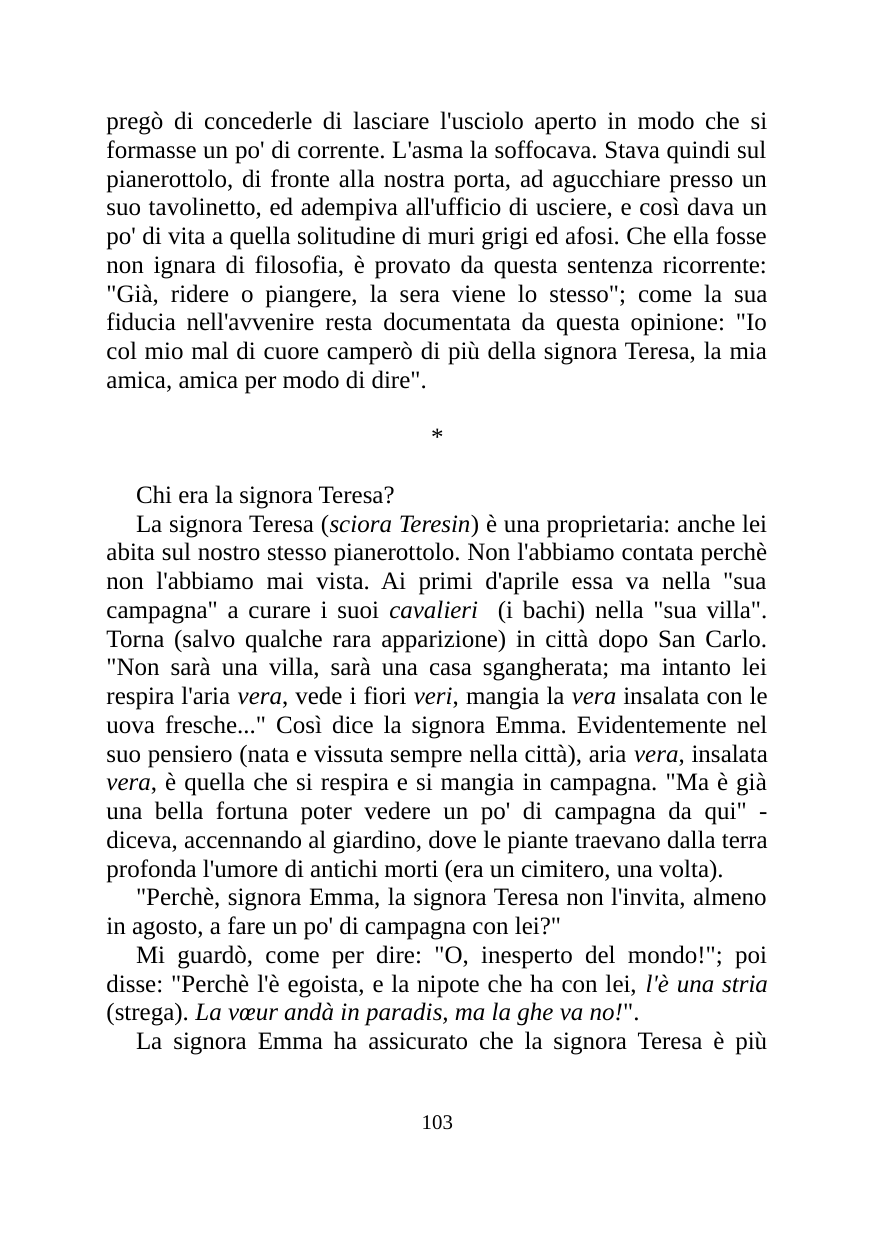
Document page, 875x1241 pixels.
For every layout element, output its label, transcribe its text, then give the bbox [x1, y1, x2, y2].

text Mi guardò, come per dire: "O, inesperto del mondo!"; poi disse: "Perchè l'è egoista, e la nipote che ha con lei, l'è una stria (strega). La vœur andà in paradis, ma la ghe va no!". [106, 940, 768, 1026]
text "Perchè, signora Emma, la signora Teresa non l'invita, almeno in agosto, a fare un po' di campagna con lei?" [106, 882, 768, 940]
text * [106, 422, 768, 451]
text pregò di concederle di lasciare l'usciolo aperto in modo che si formasse un po' di corrente. L'asma la soffocava. Stava quindi sul pianerottolo, di fronte alla nostra porta, ad agucchiare presso un suo tavolinetto, ed adempiva all'ufficio di usciere, e così dava un po' di vita a quella solitudine di muri grigi ed afosi. Che ella fosse non ignara di filosofia, è provato da questa sentenza ricorrente: "Già, ridere o piangere, la sera viene lo stesso"; come la sua fiducia nell'avvenire resta documentata da questa opinione: "Io col mio mal di cuore camperò di più della signora Teresa, la mia amica, amica per modo di dire". [106, 106, 768, 394]
text La signora Teresa (sciora Teresin) è una proprietaria: anche lei abita sul nostro stesso pianerottolo. Non l'abbiamo contata perchè non l'abbiamo mai vista. Ai primi d'aprile essa va nella "sua campagna" a curare i suoi cavalieri (i bachi) nella "sua villa". Torna (salvo qualche rara apparizione) in città dopo San Carlo. "Non sarà una villa, sarà una casa sgangherata; ma intanto lei respira l'aria vera, vede i fiori veri, mangia la vera insalata con le uova fresche..." Così dice la signora Emma. Evidentemente nel suo pensiero (nata e vissuta sempre nella città), aria vera, insalata vera, è quella che si respira e si mangia in campagna. "Ma è già una bella fortuna poter vedere un po' di campagna da qui" - diceva, accennando al giardino, dove le piante traevano dalla terra profonda l'umore di antichi morti (era un cimitero, una volta). [106, 509, 768, 882]
text La signora Emma ha assicurato che la signora Teresa è più [106, 1026, 768, 1055]
text Chi era la signora Teresa? [106, 480, 768, 509]
